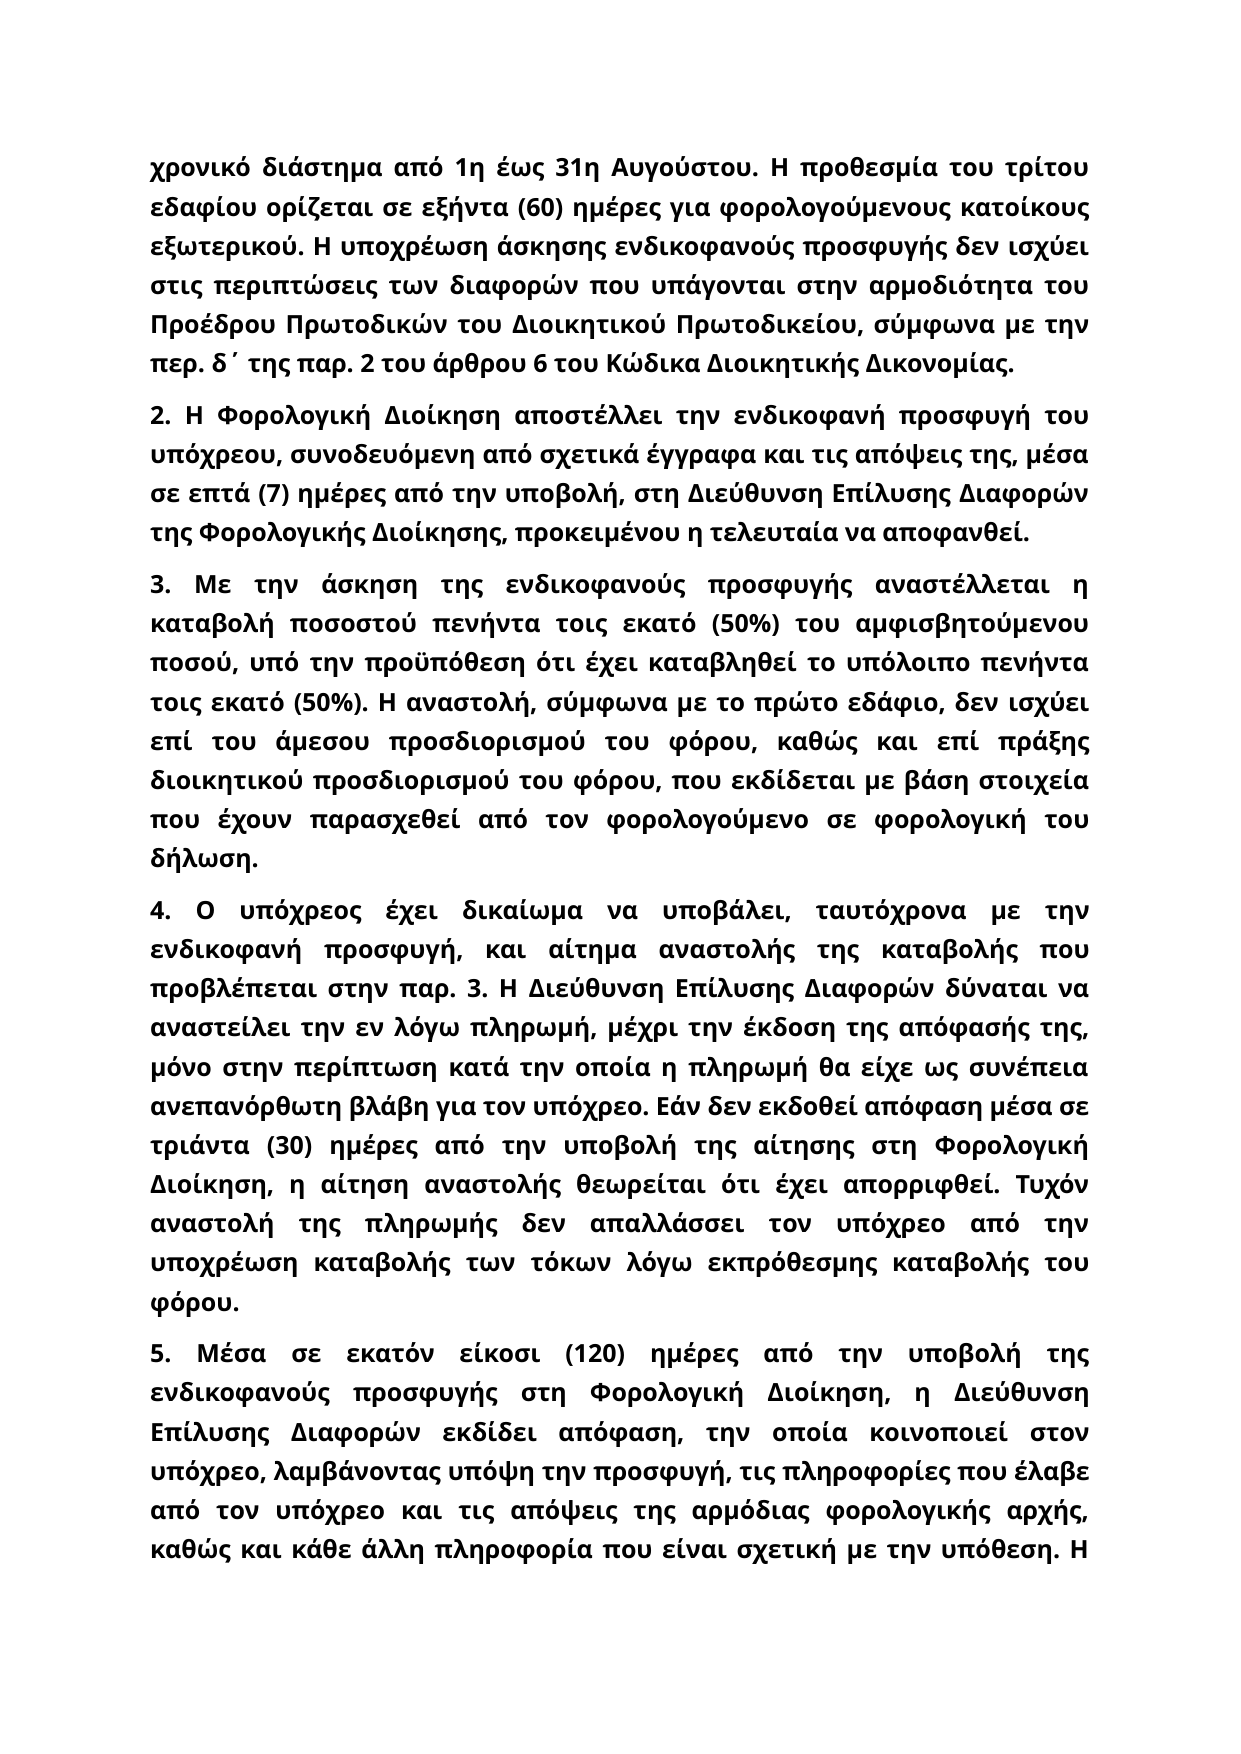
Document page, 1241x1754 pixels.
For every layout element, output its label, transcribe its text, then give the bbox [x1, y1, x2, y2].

text 4. Ο υπόχρεος έχει δικαίωμα να υποβάλει, ταυτόχρονα με την ενδικοφανή προσφυγή, και αίτημα αναστολής της καταβολής που προβλέπεται στην παρ. 3. Η Διεύθυνση Επίλυσης Διαφορών δύναται να αναστείλει την εν λόγω πληρωμή, μέχρι την έκδοση της απόφασής της, μόνο στην περίπτωση κατά την οποία η πληρωμή θα είχε ως συνέπεια ανεπανόρθωτη βλάβη για τον υπόχρεο. Εάν δεν εκδοθεί απόφαση μέσα σε τριάντα (30) ημέρες από την υποβολή της αίτησης στη Φορολογική Διοίκηση, η αίτηση αναστολής θεωρείται ότι έχει απορριφθεί. Τυχόν αναστολή της πληρωμής δεν απαλλάσσει τον υπόχρεο από την υποχρέωση καταβολής των τόκων λόγω εκπρόθεσμης καταβολής του φόρου. [150, 892, 1090, 1318]
text 5. Μέσα σε εκατόν είκοσι (120) ημέρες από την υποβολή της ενδικοφανούς προσφυγής στη Φορολογική Διοίκηση, η Διεύθυνση Επίλυσης Διαφορών εκδίδει απόφαση, την οποία κοινοποιεί στον υπόχρεο, λαμβάνοντας υπόψη την προσφυγή, τις πληροφορίες που έλαβε από τον υπόχρεο και τις απόψεις της αρμόδιας φορολογικής αρχής, καθώς και κάθε άλλη πληροφορία που είναι σχετική με την υπόθεση. Η [150, 1336, 1090, 1566]
text 3. Με την άσκηση της ενδικοφανούς προσφυγής αναστέλλεται η καταβολή ποσοστού πενήντα τοις εκατό (50%) του αμφισβητούμενου ποσού, υπό την προϋπόθεση ότι έχει καταβληθεί το υπόλοιπο πενήντα τοις εκατό (50%). Η αναστολή, σύμφωνα με το πρώτο εδάφιο, δεν ισχύει επί του άμεσου προσδιορισμού του φόρου, καθώς και επί πράξης διοικητικού προσδιορισμού του φόρου, που εκδίδεται με βάση στοιχεία που έχουν παρασχεθεί από τον φορολογούμενο σε φορολογική του δήλωση. [150, 567, 1090, 875]
text χρονικό διάστημα από 1η έως 31η Αυγούστου. Η προθεσμία του τρίτου εδαφίου ορίζεται σε εξήντα (60) ημέρες για φορολογούμενους κατοίκους εξωτερικού. Η υποχρέωση άσκησης ενδικοφανούς προσφυγής δεν ισχύει στις περιπτώσεις των διαφορών που υπάγονται στην αρμοδιότητα του Προέδρου Πρωτοδικών του Διοικητικού Πρωτοδικείου, σύμφωνα με την περ. δ΄ της παρ. 2 του άρθρου 6 του Κώδικα Διοικητικής Δικονομίας. [150, 150, 1090, 380]
text 2. Η Φορολογική Διοίκηση αποστέλλει την ενδικοφανή προσφυγή του υπόχρεου, συνοδευόμενη από σχετικά έγγραφα και τις απόψεις της, μέσα σε επτά (7) ημέρες από την υποβολή, στη Διεύθυνση Επίλυσης Διαφορών της Φορολογικής Διοίκησης, προκειμένου η τελευταία να αποφανθεί. [150, 397, 1090, 549]
